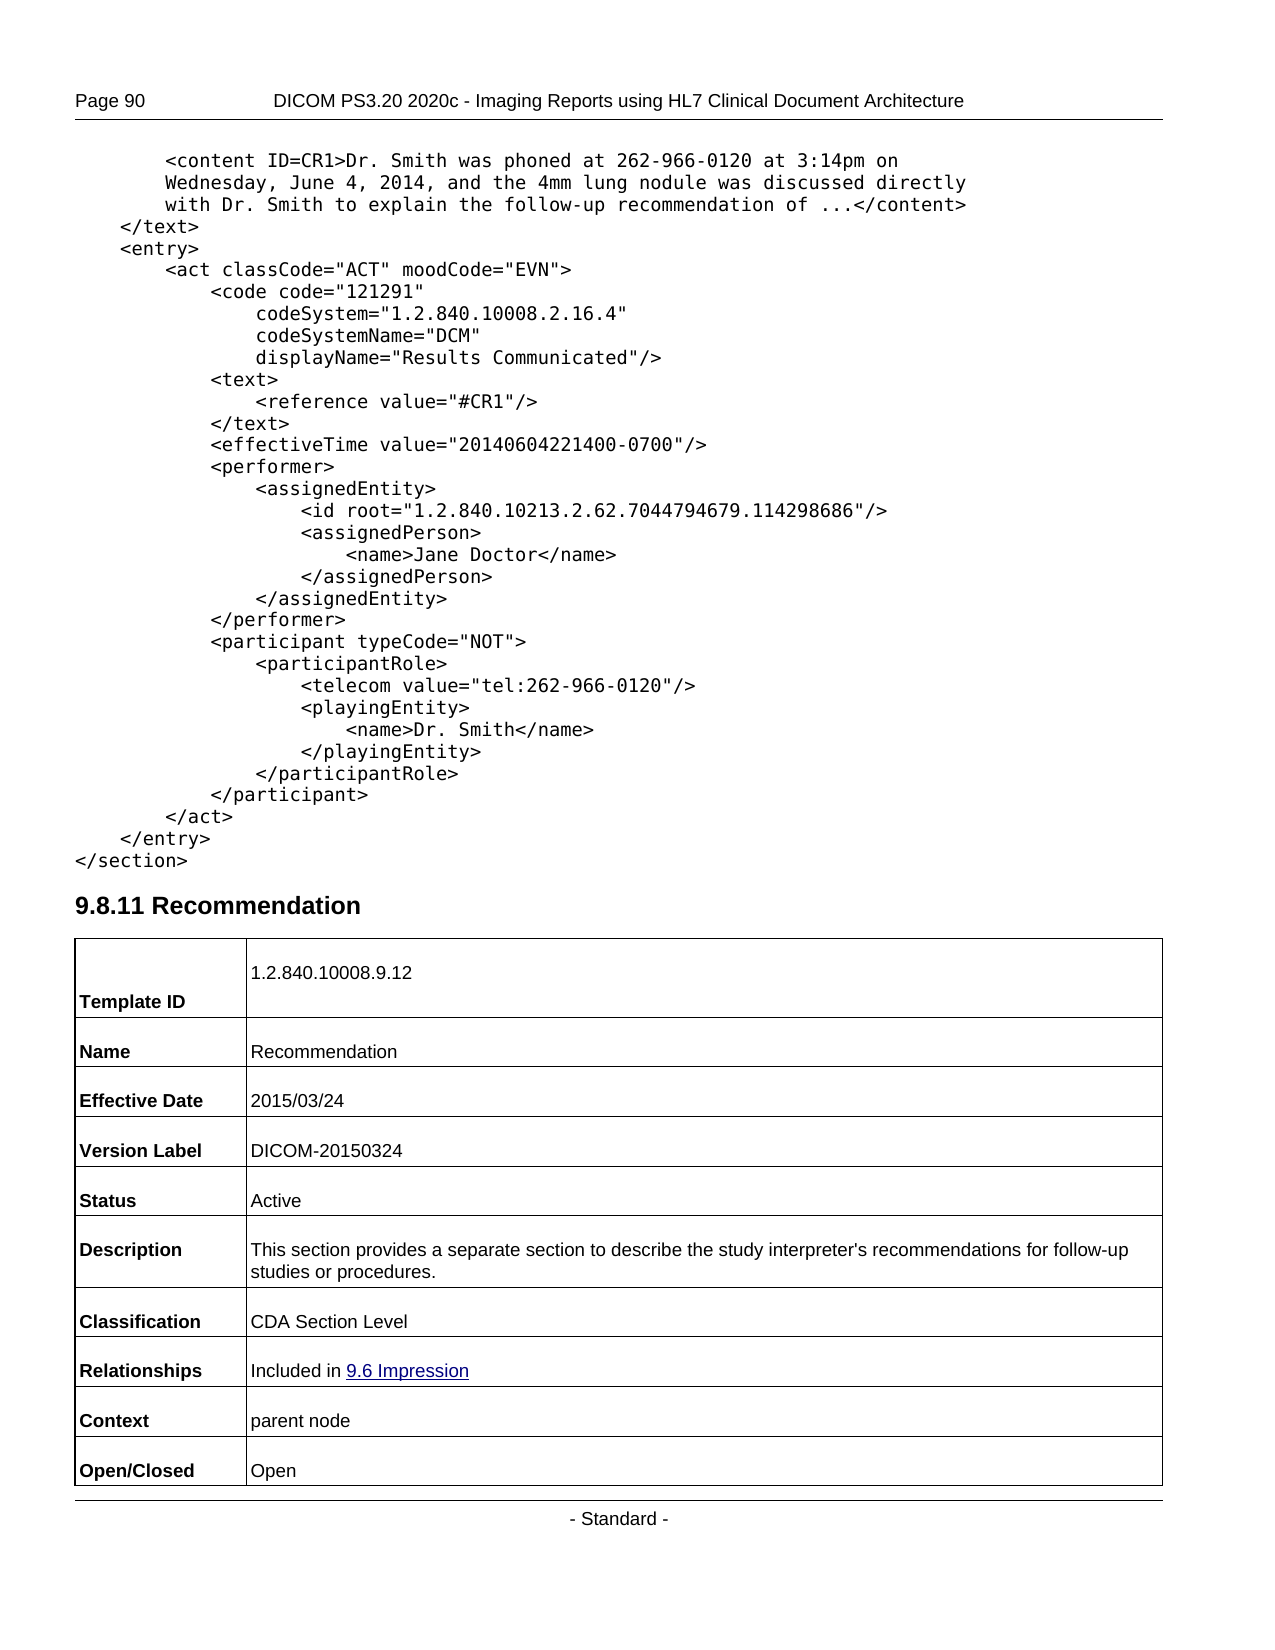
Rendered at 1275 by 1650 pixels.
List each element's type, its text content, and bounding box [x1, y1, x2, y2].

table_cell DICOM-20150324 [247, 1117, 1162, 1166]
table_cell parent node [247, 1387, 1162, 1436]
table_cell Open/Closed [76, 1437, 246, 1485]
table_cell Open [247, 1437, 1162, 1485]
table_cell Description [76, 1216, 246, 1287]
table_cell This section provides a separate section to describe the study interpreter's recommendations for follow-up studies or procedures. [247, 1216, 1162, 1287]
table_cell 2015/03/24 [247, 1067, 1162, 1116]
table_cell Included in 9.6 Impression [247, 1337, 1162, 1386]
table_header 1.2.840.10008.9.12 [247, 939, 1162, 1017]
table_cell Recommendation [247, 1018, 1162, 1066]
table_cell Classification [76, 1288, 246, 1336]
table_cell CDA Section Level [247, 1288, 1162, 1336]
table_cell Status [76, 1167, 246, 1215]
table_cell Context [76, 1387, 246, 1436]
table_cell Active [247, 1167, 1162, 1215]
table_cell Version Label [76, 1117, 246, 1166]
table_cell Effective Date [76, 1067, 246, 1116]
text 9.8.11 Recommendation [75, 891, 1162, 919]
table_cell Relationships [76, 1337, 246, 1386]
text <content ID=CR1>Dr. Smith was phoned at 262-966-0120 at 3:14pm on Wednesday, June 4, 2014, and the 4mm lung nodule was discussed directly with Dr. Smith to explain the follow-up recommendation of ...</content> </text> <entry> <act classCode="ACT" moodCode="EVN"> <code code="121291" codeSystem="1.2.840.10008.2.16.4" codeSystemName="DCM" displayName="Results Communicated"/> <text> <reference value="#CR1"/> </text> <effectiveTime value="20140604221400-0700"/> <performer> <assignedEntity> <id root="1.2.840.10213.2.62.7044794679.114298686"/> <assignedPerson> <name>Jane Doctor</name> </assignedPerson> </assignedEntity> </performer> <participant typeCode="NOT"> <participantRole> <telecom value="tel:262-966-0120"/> <playingEntity> <name>Dr. Smith</name> </playingEntity> </participantRole> </participant> </act> </entry> </section> [75, 150, 1162, 872]
table_header Template ID [76, 939, 246, 1017]
table_cell Name [76, 1018, 246, 1066]
